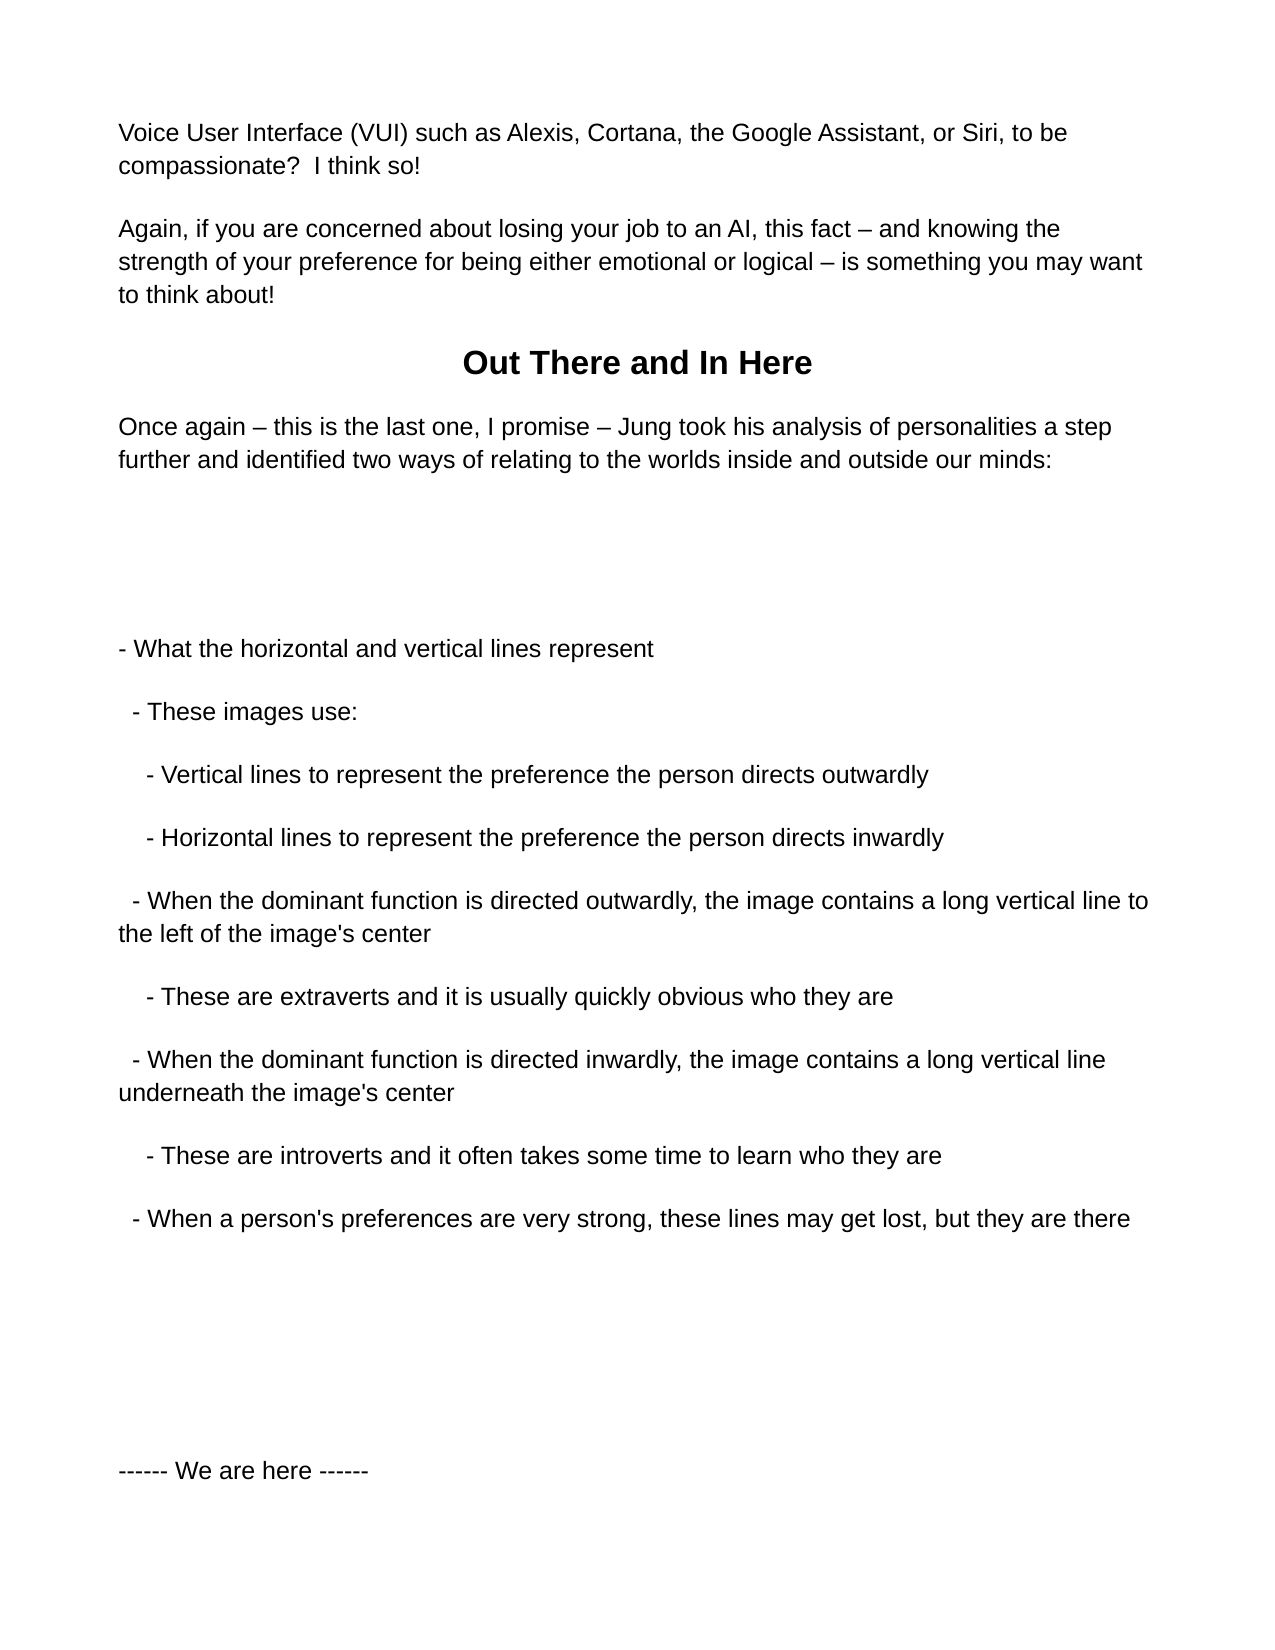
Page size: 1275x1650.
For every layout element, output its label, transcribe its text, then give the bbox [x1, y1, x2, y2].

text ------ We are here ------ [118, 1456, 1157, 1485]
text - Horizontal lines to represent the preference the person directs inwardly [118, 823, 1157, 852]
text Once again – this is the last one, I promise – Jung took his analysis of personalities a step further and identified two ways of relating to the worlds inside and outside our minds: [118, 412, 1157, 474]
text Voice User Interface (VUI) such as Alexis, Cortana, the Google Assistant, or Siri, to be compassionate? I think so! [118, 118, 1157, 180]
text - These are introverts and it often takes some time to learn who they are [118, 1141, 1157, 1170]
subtitle Out There and In Here [118, 343, 1157, 382]
text - What the horizontal and vertical lines represent [118, 634, 1157, 663]
text Again, if you are concerned about losing your job to an AI, this fact – and knowing the strength of your preference for being either emotional or logical – is something you may want to think about! [118, 214, 1157, 309]
text - These images use: [118, 697, 1157, 726]
text - When a person's preferences are very strong, these lines may get lost, but they are there [118, 1204, 1157, 1233]
text - These are extraverts and it is usually quickly obvious who they are [118, 982, 1157, 1011]
text - When the dominant function is directed inwardly, the image contains a long vertical line underneath the image's center [118, 1045, 1157, 1107]
text - Vertical lines to represent the preference the person directs outwardly [118, 760, 1157, 789]
text - When the dominant function is directed outwardly, the image contains a long vertical line to the left of the image's center [118, 886, 1157, 948]
